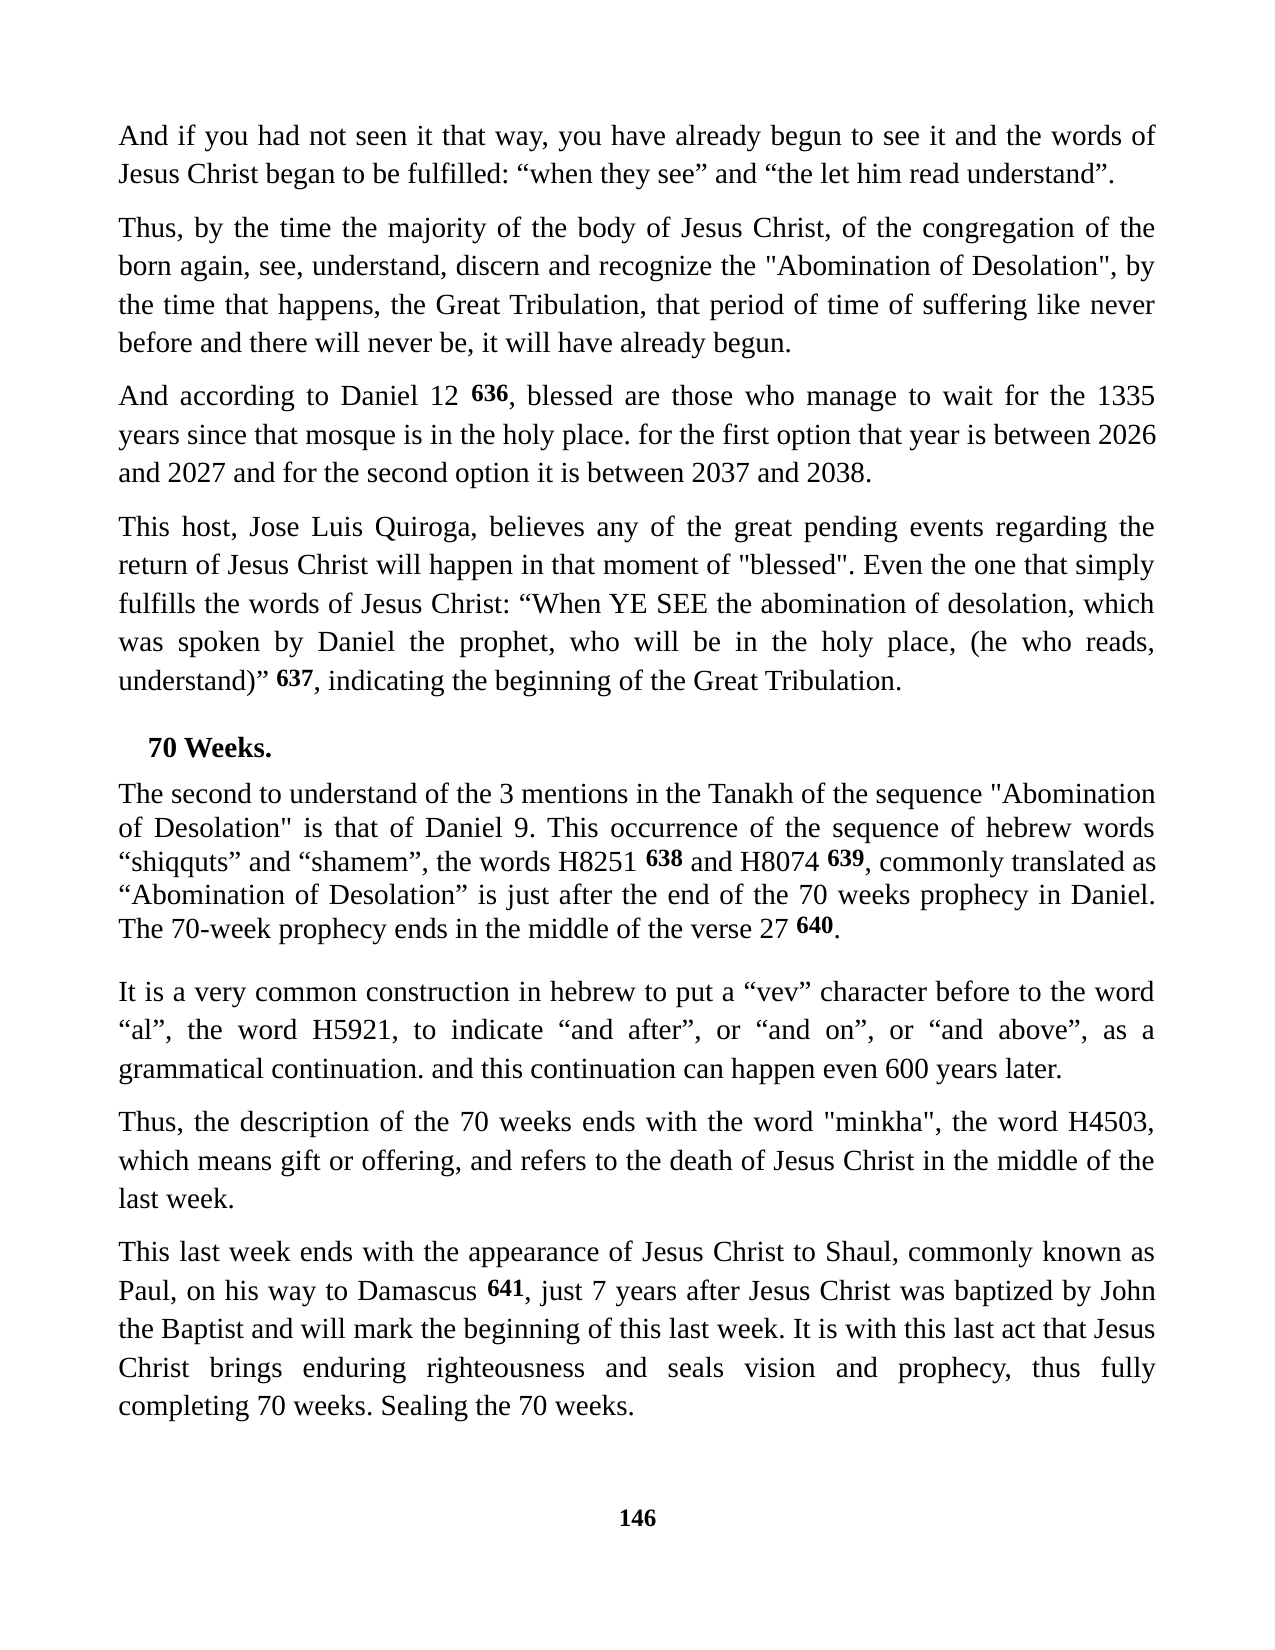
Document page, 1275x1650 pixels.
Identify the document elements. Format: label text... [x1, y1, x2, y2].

text This last week ends with the appearance of Jesus Christ to Shaul, commonly known as Paul, on his way to Damascus , just 7 years after Jesus Christ was baptized by John the Baptist and will mark the beginning of this last week. It is with this last act that Jesus Christ brings enduring righteousness and seals vision and prophecy, thus fully completing 70 weeks. Sealing the 70 weeks. [118, 1234, 1157, 1422]
text And according to Daniel 12 , blessed are those who manage to wait for the 1335 years since that mosque is in the holy place. for the first option that year is between 2026 and 2027 and for the second option it is between 2037 and 2038. [118, 378, 1157, 489]
text And if you had not seen it that way, you have already begun to see it and the words of Jesus Christ began to be fulfilled: “when they see” and “the let him read understand”. [118, 118, 1157, 190]
text This host, Jose Luis Quiroga, believes any of the great pending events regarding the return of Jesus Christ will happen in that moment of "blessed". Even the one that simply fulfills the words of Jesus Christ: “When YE SEE the abomination of desolation, which was spoken by Daniel the prophet, who will be in the holy place, (he who reads, understand)” , indicating the beginning of the Great Tribulation. [118, 509, 1157, 696]
text Thus, the description of the 70 weeks ends with the word "minkha", the word H4503, which means gift or offering, and refers to the death of Jesus Christ in the middle of the last week. [118, 1104, 1157, 1215]
text The second to understand of the 3 mentions in the Tanakh of the sequence "Abomination of Desolation" is that of Daniel 9. This occurrence of the sequence of hebrew words “shiqquts” and “shamem”, the words H8251 and H8074 , commonly translated as “Abomination of Desolation” is just after the end of the 70 weeks prophecy in Daniel. The 70-week prophecy ends in the middle of the verse 27 . [118, 777, 1157, 944]
text Thus, by the time the majority of the body of Jesus Christ, of the congregation of the born again, see, understand, discern and recognize the "Abomination of Desolation", by the time that happens, the Great Tribulation, that period of time of suffering like never before and there will never be, it will have already begun. [118, 210, 1157, 359]
text It is a very common construction in hebrew to put a “vev” character before to the word “al”, the word H5921, to indicate “and after”, or “and on”, or “and above”, as a grammatical continuation. and this continuation can happen even 600 years later. [118, 974, 1157, 1084]
subtitle 70 Weeks. [148, 731, 1157, 764]
